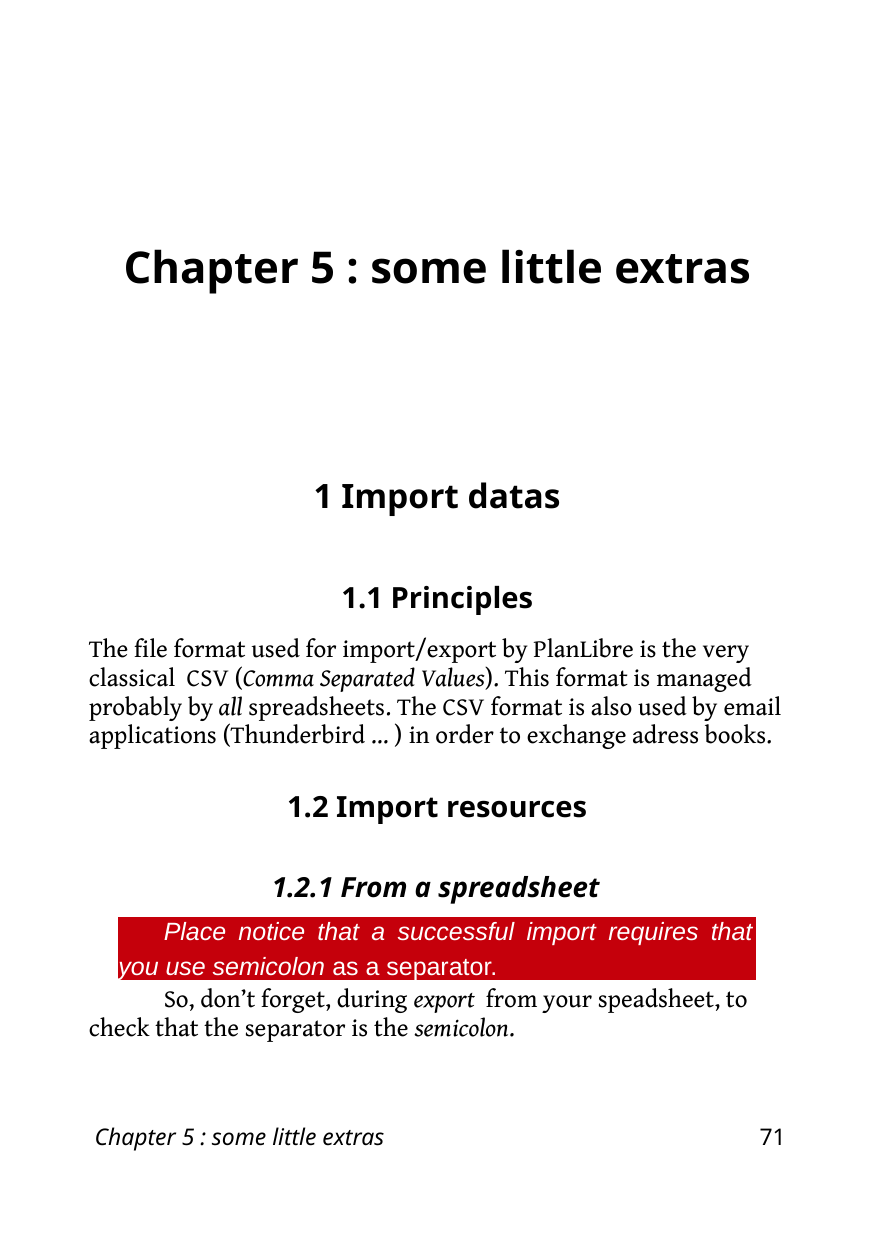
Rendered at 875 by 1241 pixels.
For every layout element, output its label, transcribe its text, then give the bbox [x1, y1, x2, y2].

subtitle Chapter 5 : some little extras [88, 236, 786, 296]
subtitle 1.1 Principles [88, 578, 786, 617]
text Place notice that a successful import requires that you use semicolon as a separator. [118, 917, 756, 980]
subtitle 1.2 Import resources [88, 786, 786, 826]
subtitle 1 Import datas [88, 473, 786, 519]
text So, don’t forget, during export from your speadsheet, to check that the separator is the semicolon. [88, 986, 786, 1044]
subtitle 1.2.1 From a spreadsheet [88, 867, 786, 905]
text The file format used for import/export by PlanLibre is the very classical CSV (Comma Separated Values). This format is managed probably by all spreadsheets. The CSV format is also used by email applications (Thunderbird … ) in order to exchange adress books. [88, 635, 786, 751]
